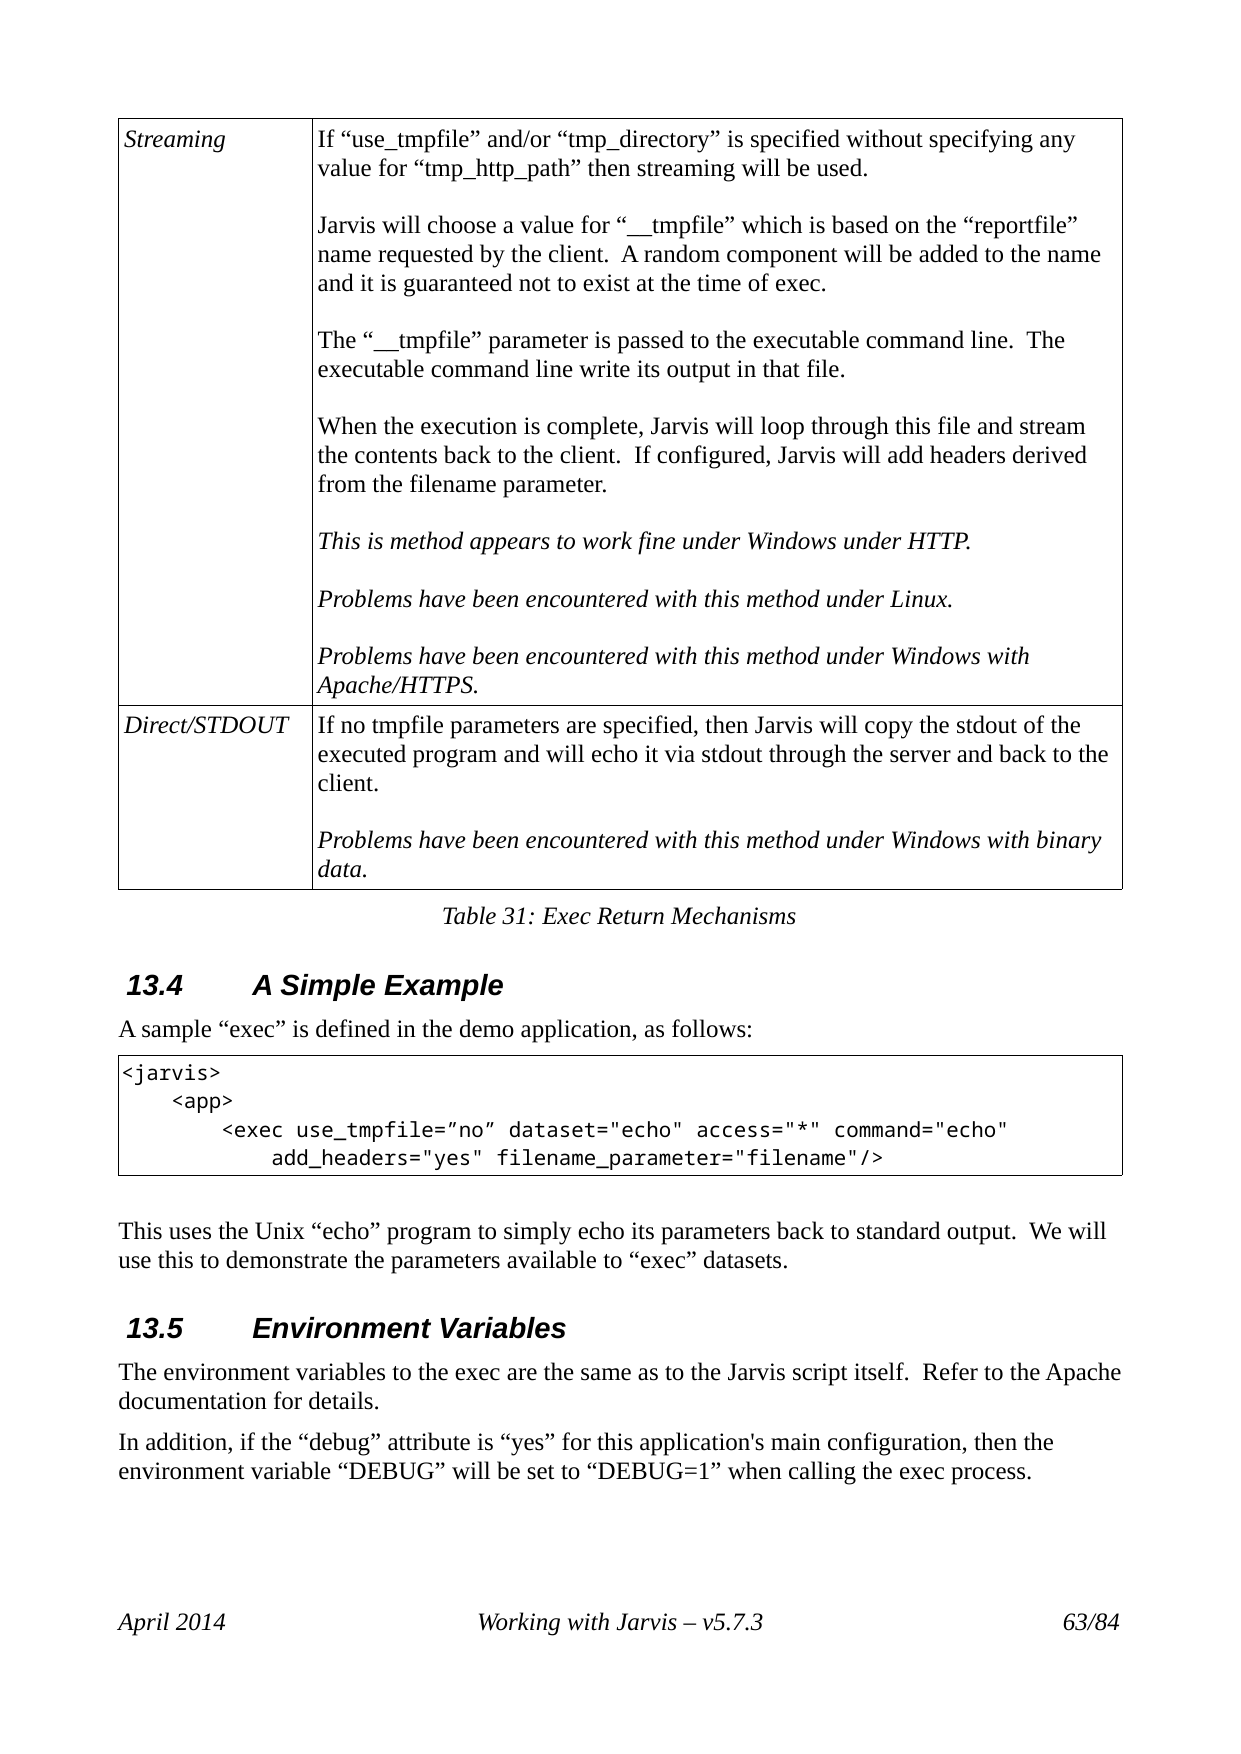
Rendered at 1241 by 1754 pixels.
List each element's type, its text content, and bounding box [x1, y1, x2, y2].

table_cell If “use_tmpfile” and/or “tmp_directory” is specified without specifying any value for “tmp_http_path” then streaming will be used. Jarvis will choose a value for “__tmpfile” which is based on the “reportfile” name requested by the client. A random component will be added to the name and it is guaranteed not to exist at the time of exec. The “__tmpfile” parameter is passed to the executable command line. The executable command line write its output in that file. When the execution is complete, Jarvis will loop through this file and stream the contents back to the client. If configured, Jarvis will add headers derived from the filename parameter. This is method appears to work fine under Windows under HTTP. Problems have been encountered with this method under Linux. Problems have been encountered with this method under Windows with Apache/HTTPS. [313, 119, 1122, 705]
text add_headers="yes" filename_parameter="filename"/> [119, 1140, 1122, 1175]
text The environment variables to the exec are the same as to the Jarvis script itself. Refer to the Apache documentation for details. [118, 1357, 1122, 1414]
text <app> [119, 1083, 1122, 1112]
text A sample “exec” is defined in the demo application, as follows: [118, 1014, 1122, 1042]
text Table 31: Exec Return Mechanisms [118, 901, 1122, 930]
table_cell Direct/STDOUT [119, 706, 312, 889]
subtitle Environment Variables [118, 1311, 1122, 1344]
text In addition, if the “debug” attribute is “yes” for this application's main configuration, then the environment variable “DEBUG” will be set to “DEBUG=1” when calling the exec process. [118, 1427, 1122, 1484]
text This uses the Unix “echo” program to simply echo its parameters back to standard output. We will use this to demonstrate the parameters available to “exec” datasets. [118, 1216, 1122, 1273]
text <exec use_tmpfile=”no” dataset="echo" access="*" command="echo" [119, 1112, 1122, 1140]
table_cell Streaming [119, 119, 312, 705]
text <jarvis> [119, 1056, 1122, 1083]
subtitle A Simple Example [118, 968, 1122, 1001]
table_cell If no tmpfile parameters are specified, then Jarvis will copy the stdout of the executed program and will echo it via stdout through the server and back to the client. Problems have been encountered with this method under Windows with binary data. [313, 706, 1122, 889]
